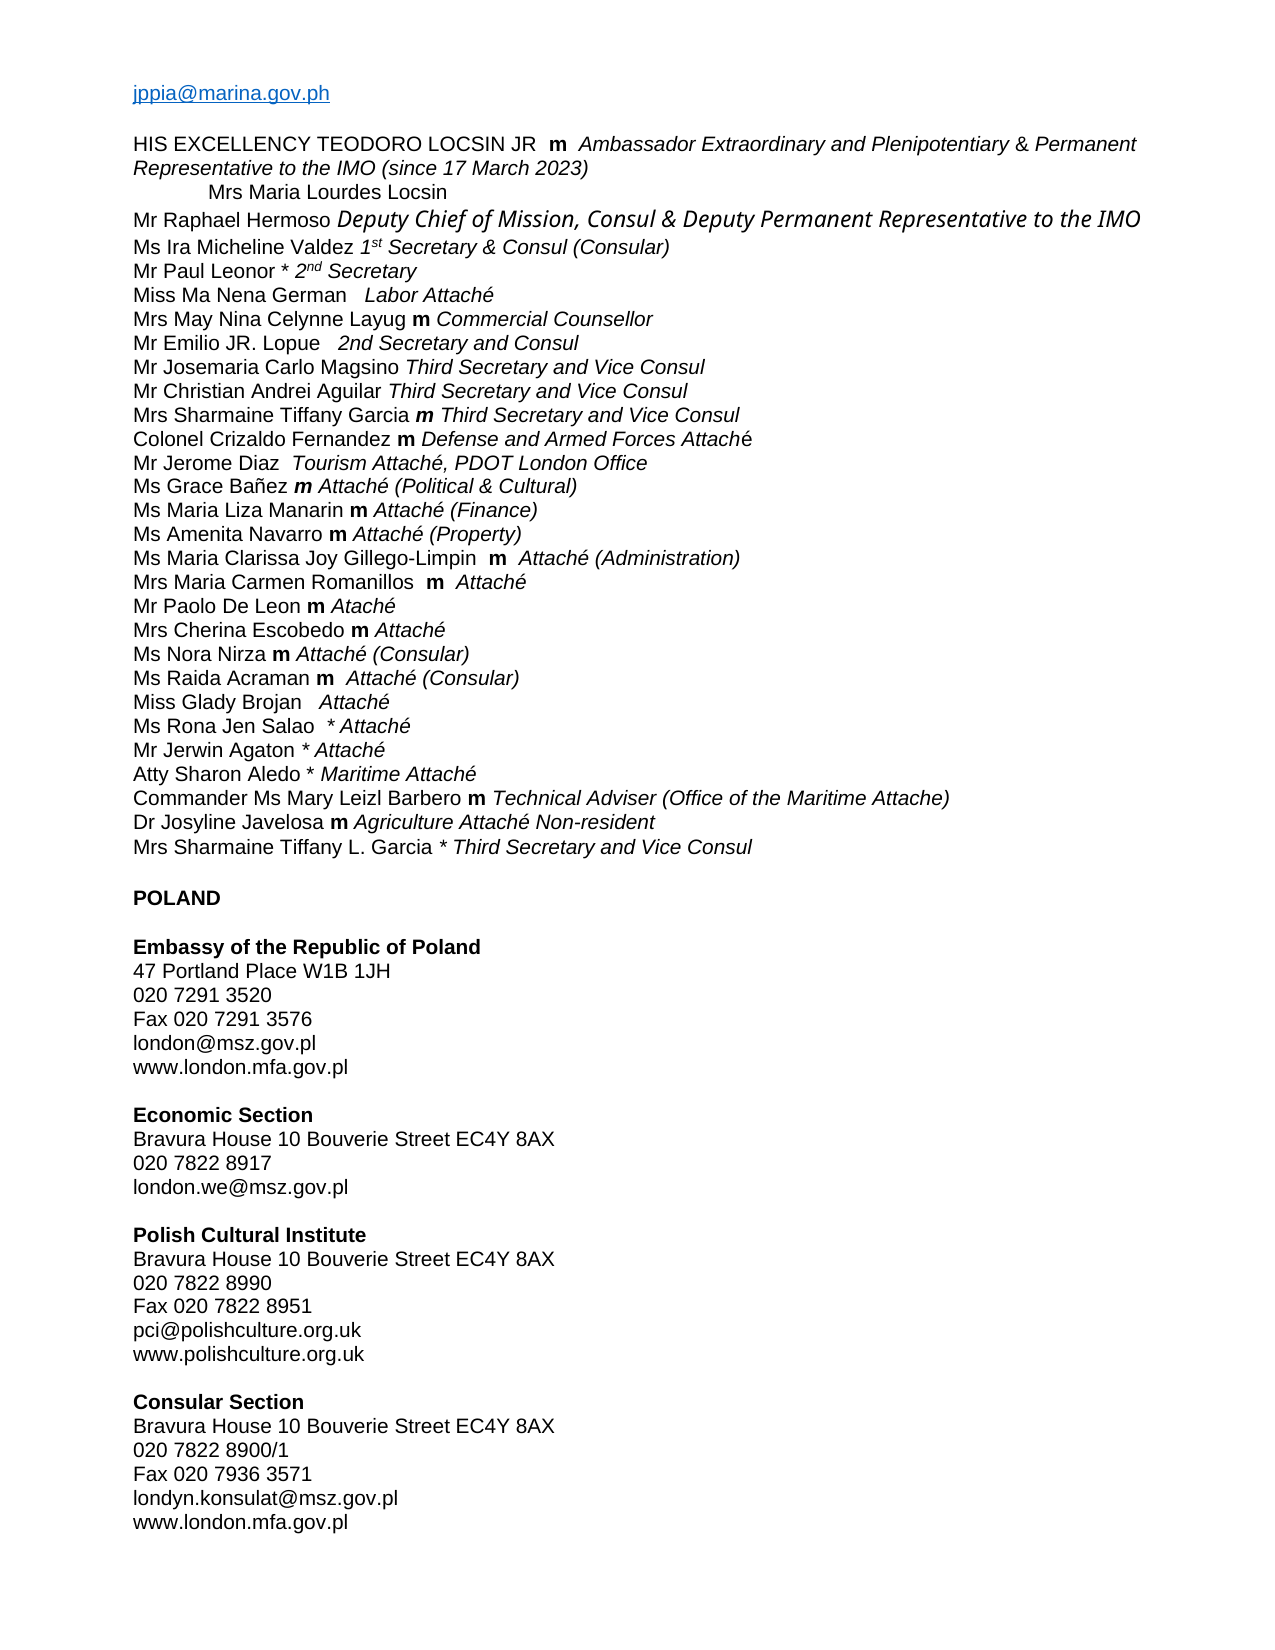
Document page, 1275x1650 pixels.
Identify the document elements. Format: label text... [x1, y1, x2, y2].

text Mrs Cherina Escobedo m Attaché [133, 618, 1181, 642]
text Fax 020 7291 3576 [133, 1007, 1181, 1031]
text Atty Sharon Aledo * Maritime Attaché [133, 762, 1181, 786]
text Ms Rona Jen Salao * Attaché [133, 714, 1181, 738]
text Mrs Sharmaine Tiffany L. Garcia * Third Secretary and Vice Consul [133, 835, 1181, 859]
text Mr Christian Andrei Aguilar Third Secretary and Vice Consul [133, 378, 1181, 402]
text Ms Grace Bañez m Attaché (Political & Cultural) [133, 474, 1181, 498]
text Mrs Sharmaine Tiffany Garcia m Third Secretary and Vice Consul [133, 402, 1181, 426]
text pci@polishculture.org.uk [133, 1318, 1181, 1342]
text www.polishculture.org.uk [133, 1342, 1181, 1366]
text POLAND [133, 886, 1181, 909]
subtitle Consular Section [133, 1390, 1181, 1414]
text Ms Maria Clarissa Joy Gillego-Limpin m Attaché (Administration) [133, 546, 1181, 570]
text Mr Raphael Hermoso Deputy Chief of Mission, Consul & Deputy Permanent Representative to the IMO [133, 203, 1181, 235]
text Colonel Crizaldo Fernandez m Defense and Armed Forces Attaché [133, 426, 1181, 450]
text londyn.konsulat@msz.gov.pl [133, 1486, 1181, 1510]
text Dr Josyline Javelosa m Agriculture Attaché Non-resident [133, 810, 1181, 834]
text jppia@marina.gov.ph [133, 81, 1181, 105]
text 020 7291 3520 [133, 983, 1181, 1007]
text london@msz.gov.pl [133, 1031, 1181, 1055]
text Ms Nora Nirza m Attaché (Consular) [133, 642, 1181, 666]
text Miss Ma Nena German Labor Attaché [133, 283, 1181, 307]
text Ms Raida Acraman m Attaché (Consular) [133, 666, 1181, 690]
text Mr Jerome Diaz Tourism Attaché, PDOT London Office [133, 450, 1181, 474]
subtitle Polish Cultural Institute [133, 1222, 1181, 1246]
text HIS EXCELLENCY TEODORO LOCSIN JR m Ambassador Extraordinary and Plenipotentiary & Permanent Representative to the IMO (since 17 March 2023) [133, 132, 1181, 179]
text Commander Ms Mary Leizl Barbero m Technical Adviser (Office of the Maritime Attache) [133, 786, 1181, 810]
text london.we@msz.gov.pl [133, 1174, 1181, 1198]
text Ms Ira Micheline Valdez 1st Secretary & Consul (Consular) [133, 235, 1181, 259]
text Ms Amenita Navarro m Attaché (Property) [133, 522, 1181, 546]
text 47 Portland Place W1B 1JH [133, 959, 1181, 983]
text Fax 020 7822 8951 [133, 1294, 1181, 1318]
text Mr Paolo De Leon m Ataché [133, 594, 1181, 618]
text Ms Maria Liza Manarin m Attaché (Finance) [133, 498, 1181, 522]
text Mr Jerwin Agaton * Attaché [133, 738, 1181, 762]
text Mr Paul Leonor * 2nd Secretary [133, 259, 1181, 283]
text Bravura House 10 Bouverie Street EC4Y 8AX [133, 1414, 1181, 1438]
text Bravura House 10 Bouverie Street EC4Y 8AX [133, 1127, 1181, 1151]
text www.london.mfa.gov.pl [133, 1510, 1181, 1534]
text 020 7822 8900/1 [133, 1438, 1181, 1462]
text Mrs May Nina Celynne Layug m Commercial Counsellor [133, 307, 1181, 331]
text 020 7822 8917 [133, 1151, 1181, 1174]
text Miss Glady Brojan Attaché [133, 690, 1181, 714]
text Mr Josemaria Carlo Magsino Third Secretary and Vice Consul [133, 354, 1181, 378]
text www.london.mfa.gov.pl [133, 1055, 1181, 1079]
text Mr Emilio JR. Lopue 2nd Secretary and Consul [133, 331, 1181, 354]
text 020 7822 8990 [133, 1270, 1181, 1294]
text Fax 020 7936 3571 [133, 1462, 1181, 1486]
text Bravura House 10 Bouverie Street EC4Y 8AX [133, 1246, 1181, 1270]
text Mrs Maria Lourdes Locsin [133, 179, 1181, 203]
text Mrs Maria Carmen Romanillos m Attaché [133, 570, 1181, 594]
subtitle Economic Section [133, 1103, 1181, 1127]
subtitle Embassy of the Republic of Poland [133, 935, 1181, 959]
